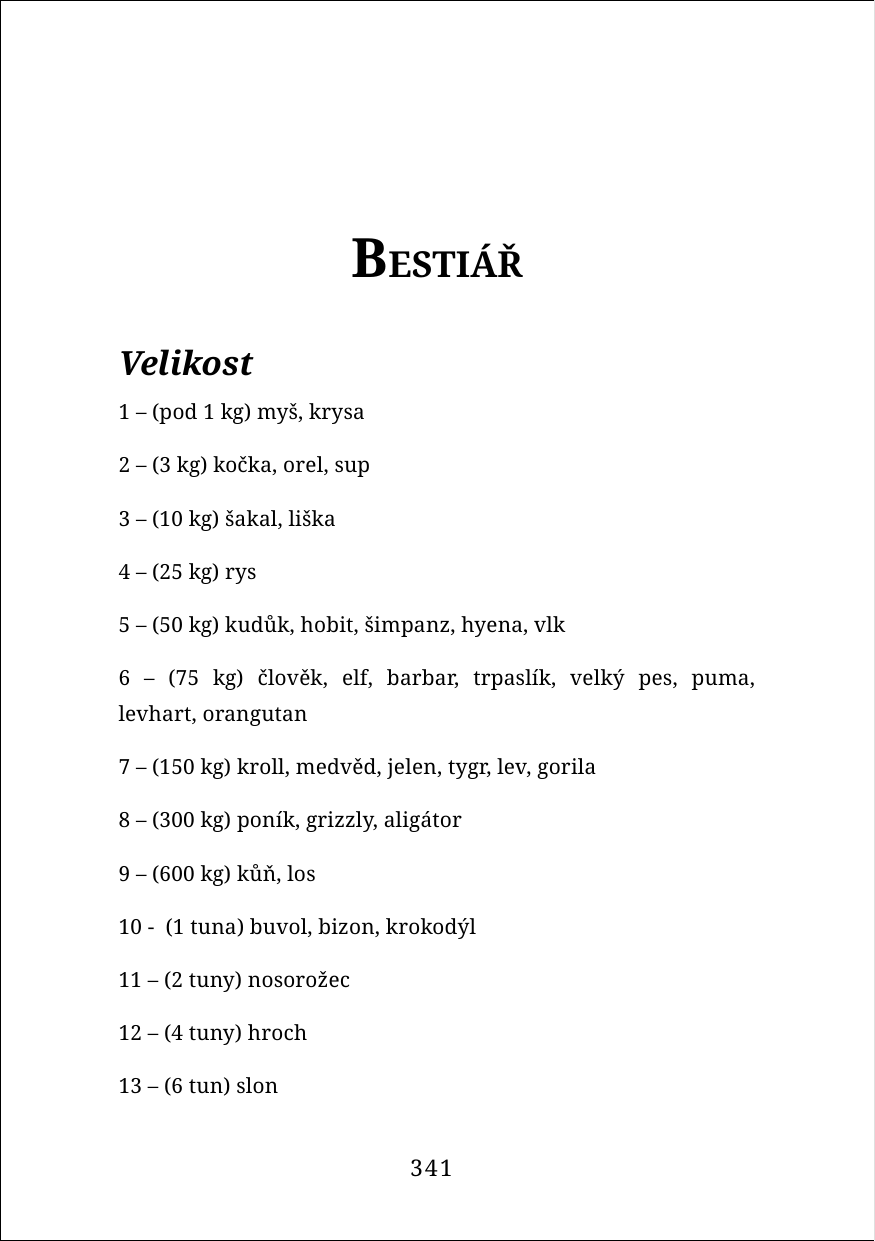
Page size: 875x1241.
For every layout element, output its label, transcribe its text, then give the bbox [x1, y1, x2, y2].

subtitle Velikost [118, 340, 756, 386]
text 2 – (3 kg) kočka, orel, sup [118, 451, 756, 479]
text 6 – (75 kg) člověk, elf, barbar, trpaslík, velký pes, puma, levhart, orangutan [118, 663, 756, 727]
text 3 – (10 kg) šakal, liška [118, 504, 756, 532]
text 11 – (2 tuny) nosorožec [118, 965, 756, 993]
subtitle Bestiář [118, 219, 756, 293]
text 4 – (25 kg) rys [118, 557, 756, 585]
text 13 – (6 tun) slon [118, 1072, 756, 1100]
text 9 – (600 kg) kůň, los [118, 859, 756, 887]
text 5 – (50 kg) kudůk, hobit, šimpanz, hyena, vlk [118, 610, 756, 639]
text 8 – (300 kg) poník, grizzly, aligátor [118, 805, 756, 834]
text 7 – (150 kg) kroll, medvěd, jelen, tygr, lev, gorila [118, 752, 756, 781]
text 12 – (4 tuny) hroch [118, 1018, 756, 1047]
text 10 - (1 tuna) buvol, bizon, krokodýl [118, 912, 756, 940]
text 1 – (pod 1 kg) myš, krysa [118, 397, 756, 426]
